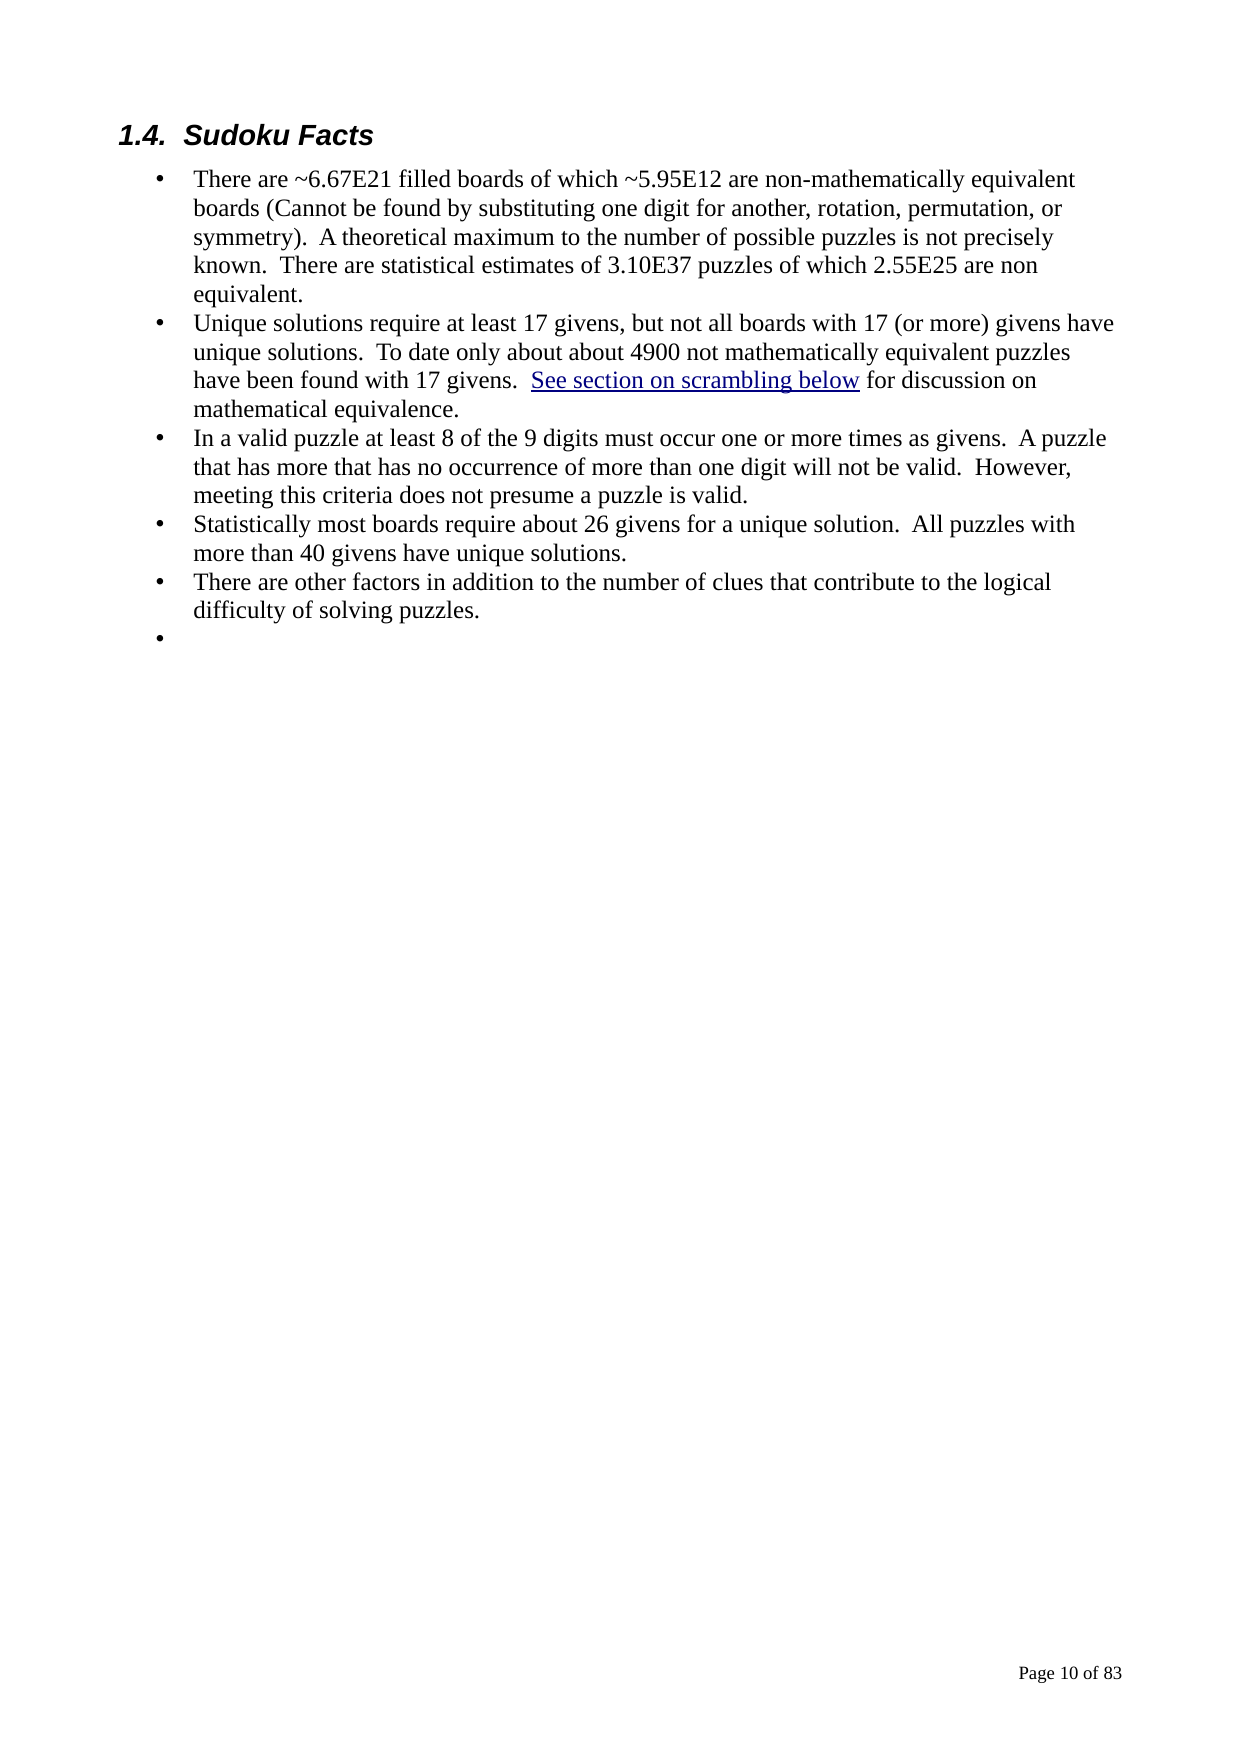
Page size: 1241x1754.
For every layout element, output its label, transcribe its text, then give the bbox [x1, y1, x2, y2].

list Unique solutions require at least 17 givens, but not all boards with 17 (or more) givens have unique solutions. To date only about about 4900 not mathematically equivalent puzzles have been found with 17 givens. See section on scrambling below for discussion on mathematical equivalence. [156, 308, 1122, 423]
list Statistically most boards require about 26 givens for a unique solution. All puzzles with more than 40 givens have unique solutions. [156, 509, 1122, 567]
subtitle Sudoku Facts [118, 118, 1122, 152]
list There are ~6.67E21 filled boards of which ~5.95E12 are non-mathematically equivalent boards (Cannot be found by substituting one digit for another, rotation, permutation, or symmetry). A theoretical maximum to the number of possible puzzles is not precisely known. There are statistical estimates of 3.10E37 puzzles of which 2.55E25 are non equivalent. [156, 164, 1122, 308]
list In a valid puzzle at least 8 of the 9 digits must occur one or more times as givens. A puzzle that has more that has no occurrence of more than one digit will not be valid. However, meeting this criteria does not presume a puzzle is valid. [156, 423, 1122, 509]
list There are other factors in addition to the number of clues that contribute to the logical difficulty of solving puzzles. [156, 567, 1122, 624]
